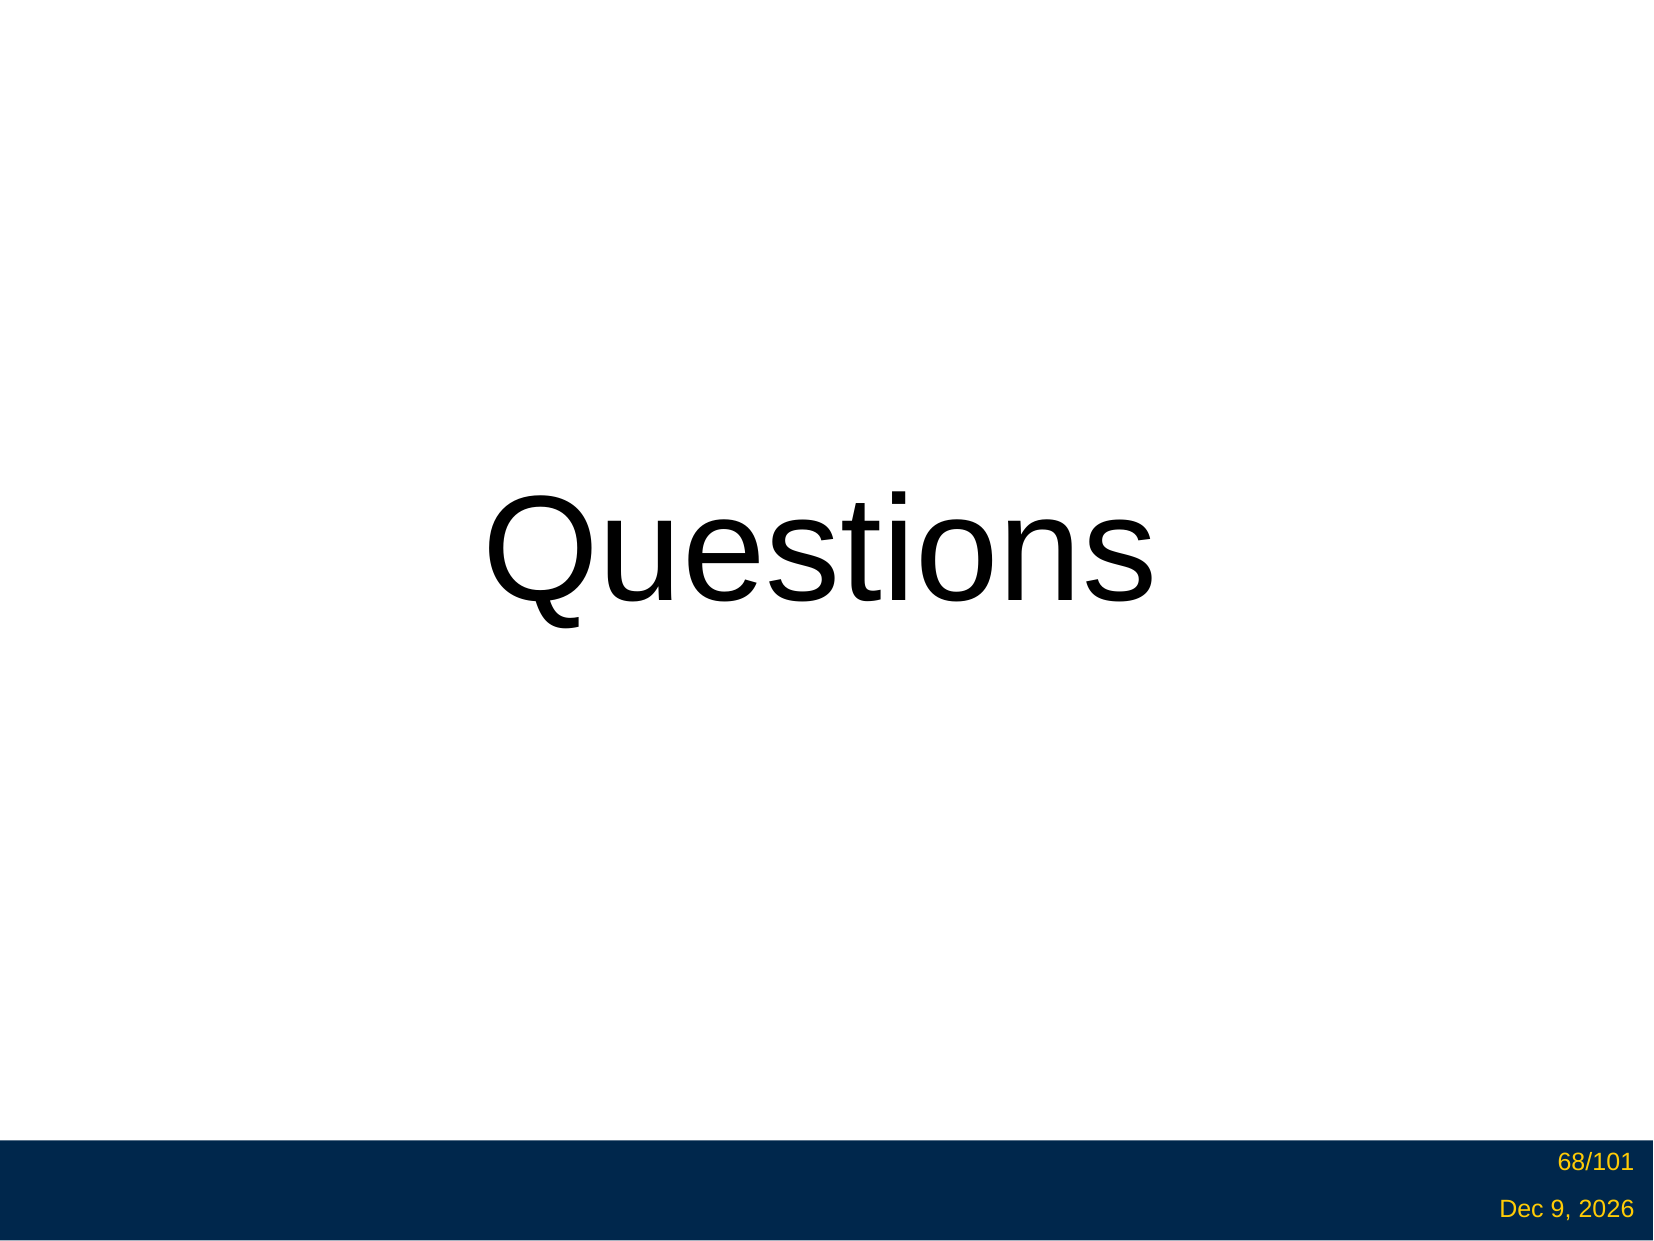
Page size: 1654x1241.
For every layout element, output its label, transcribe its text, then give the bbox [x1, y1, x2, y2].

text_box Questions [467, 457, 1173, 687]
